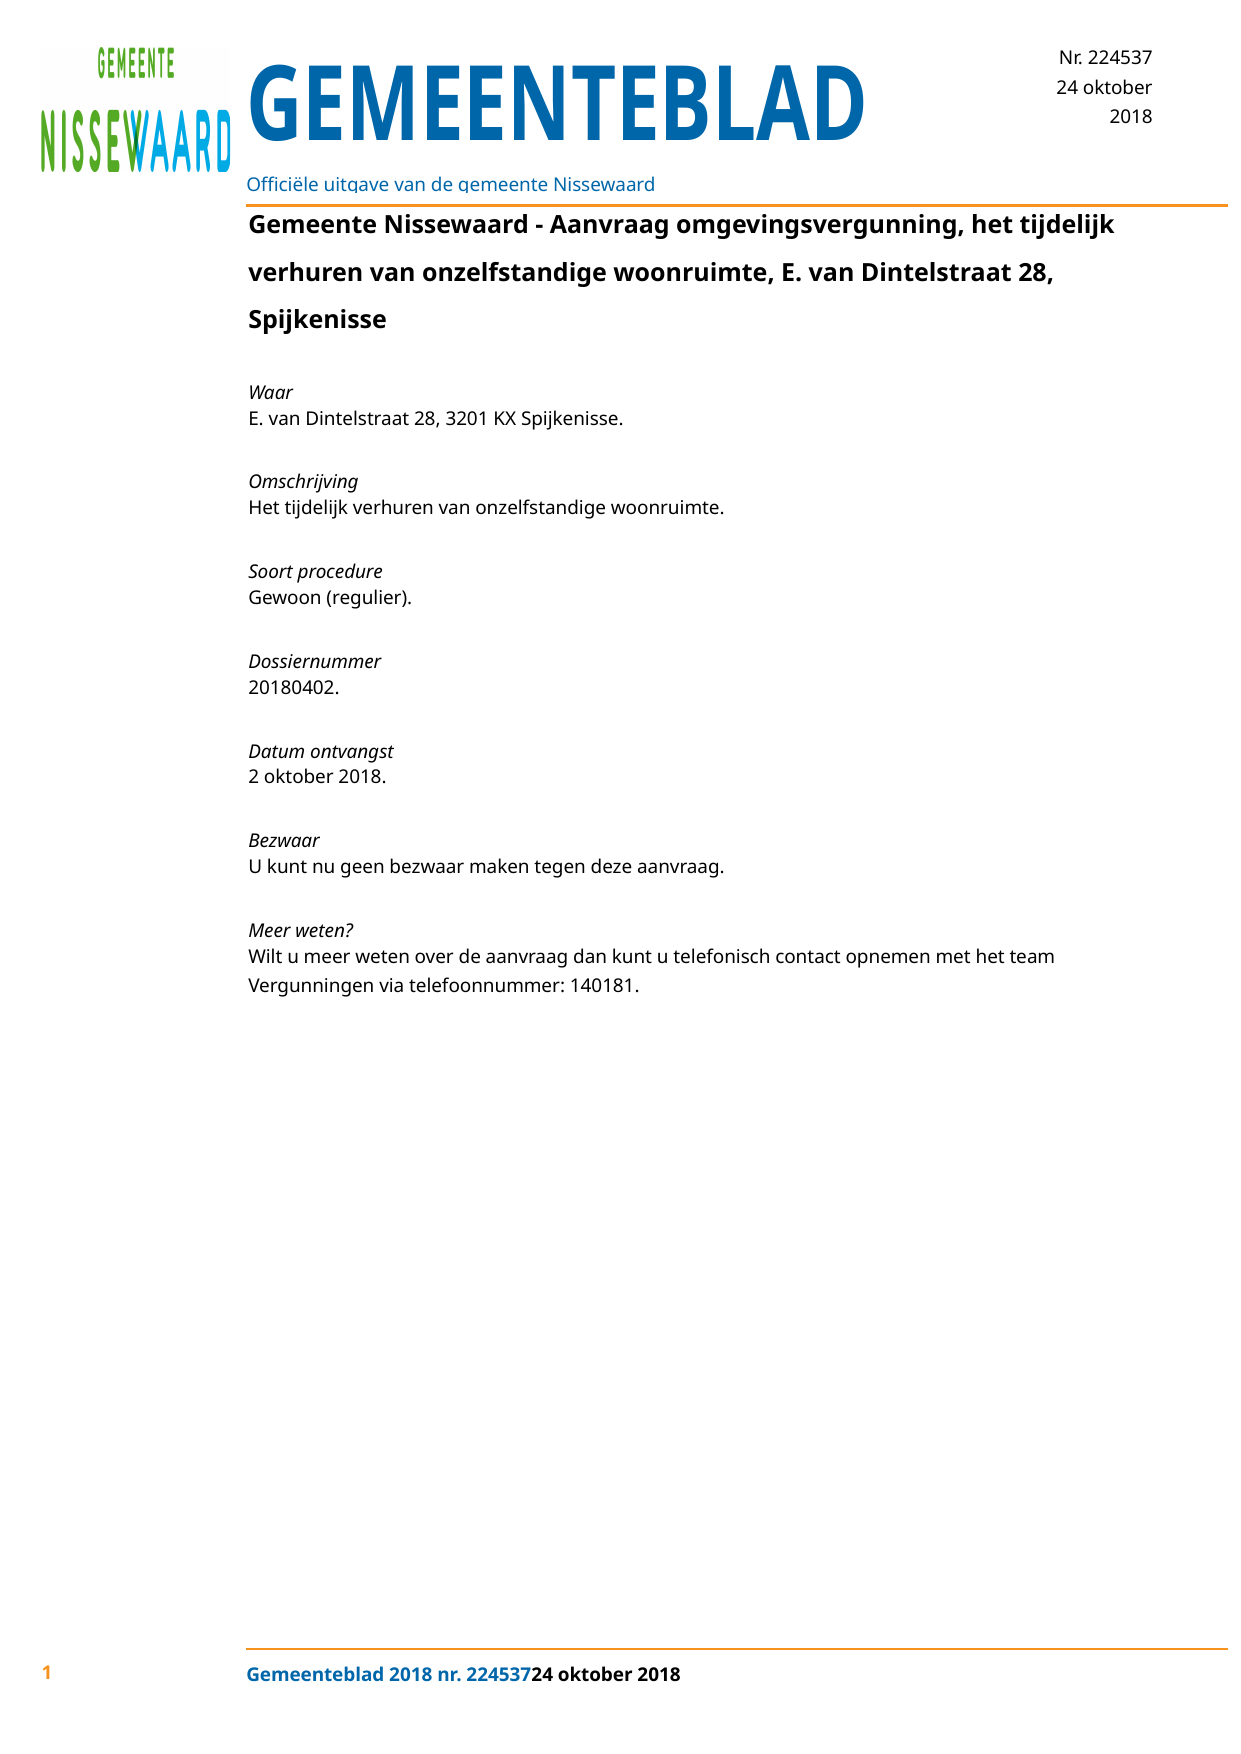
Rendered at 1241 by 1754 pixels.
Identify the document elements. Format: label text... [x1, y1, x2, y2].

text Datum ontvangst [248, 738, 1152, 763]
text Bezwaar [248, 827, 1152, 853]
picture [222, 122, 227, 160]
text Omschrijving [248, 469, 1152, 494]
text Gewoon (regulier). [248, 584, 1152, 610]
picture [41, 47, 231, 172]
picture [200, 151, 206, 172]
picture [176, 157, 187, 172]
text 2 oktober 2018. [248, 763, 1152, 789]
text Wilt u meer weten over de aanvraag dan kunt u telefonisch contact opnemen met het team Vergunningen via telefoonnummer: 140181. [248, 943, 1152, 998]
picture [154, 157, 165, 172]
text Dossiernummer [248, 648, 1152, 674]
text E. van Dintelstraat 28, 3201 KX Spijkenisse. [248, 405, 1152, 431]
text Soort procedure [248, 558, 1152, 584]
text 20180402. [248, 674, 1152, 699]
text Gemeente Nissewaard - Aanvraag omgevingsvergunning, het tijdelijk verhuren van onzelfstandige woonruimte, E. van Dintelstraat 28, Spijkenisse [248, 207, 1152, 336]
text U kunt nu geen bezwaar maken tegen deze aanvraag. [248, 853, 1152, 879]
text Waar [248, 379, 1152, 405]
text Het tijdelijk verhuren van onzelfstandige woonruimte. [248, 494, 1152, 520]
text Meer weten? [248, 917, 1152, 943]
picture [201, 122, 206, 138]
